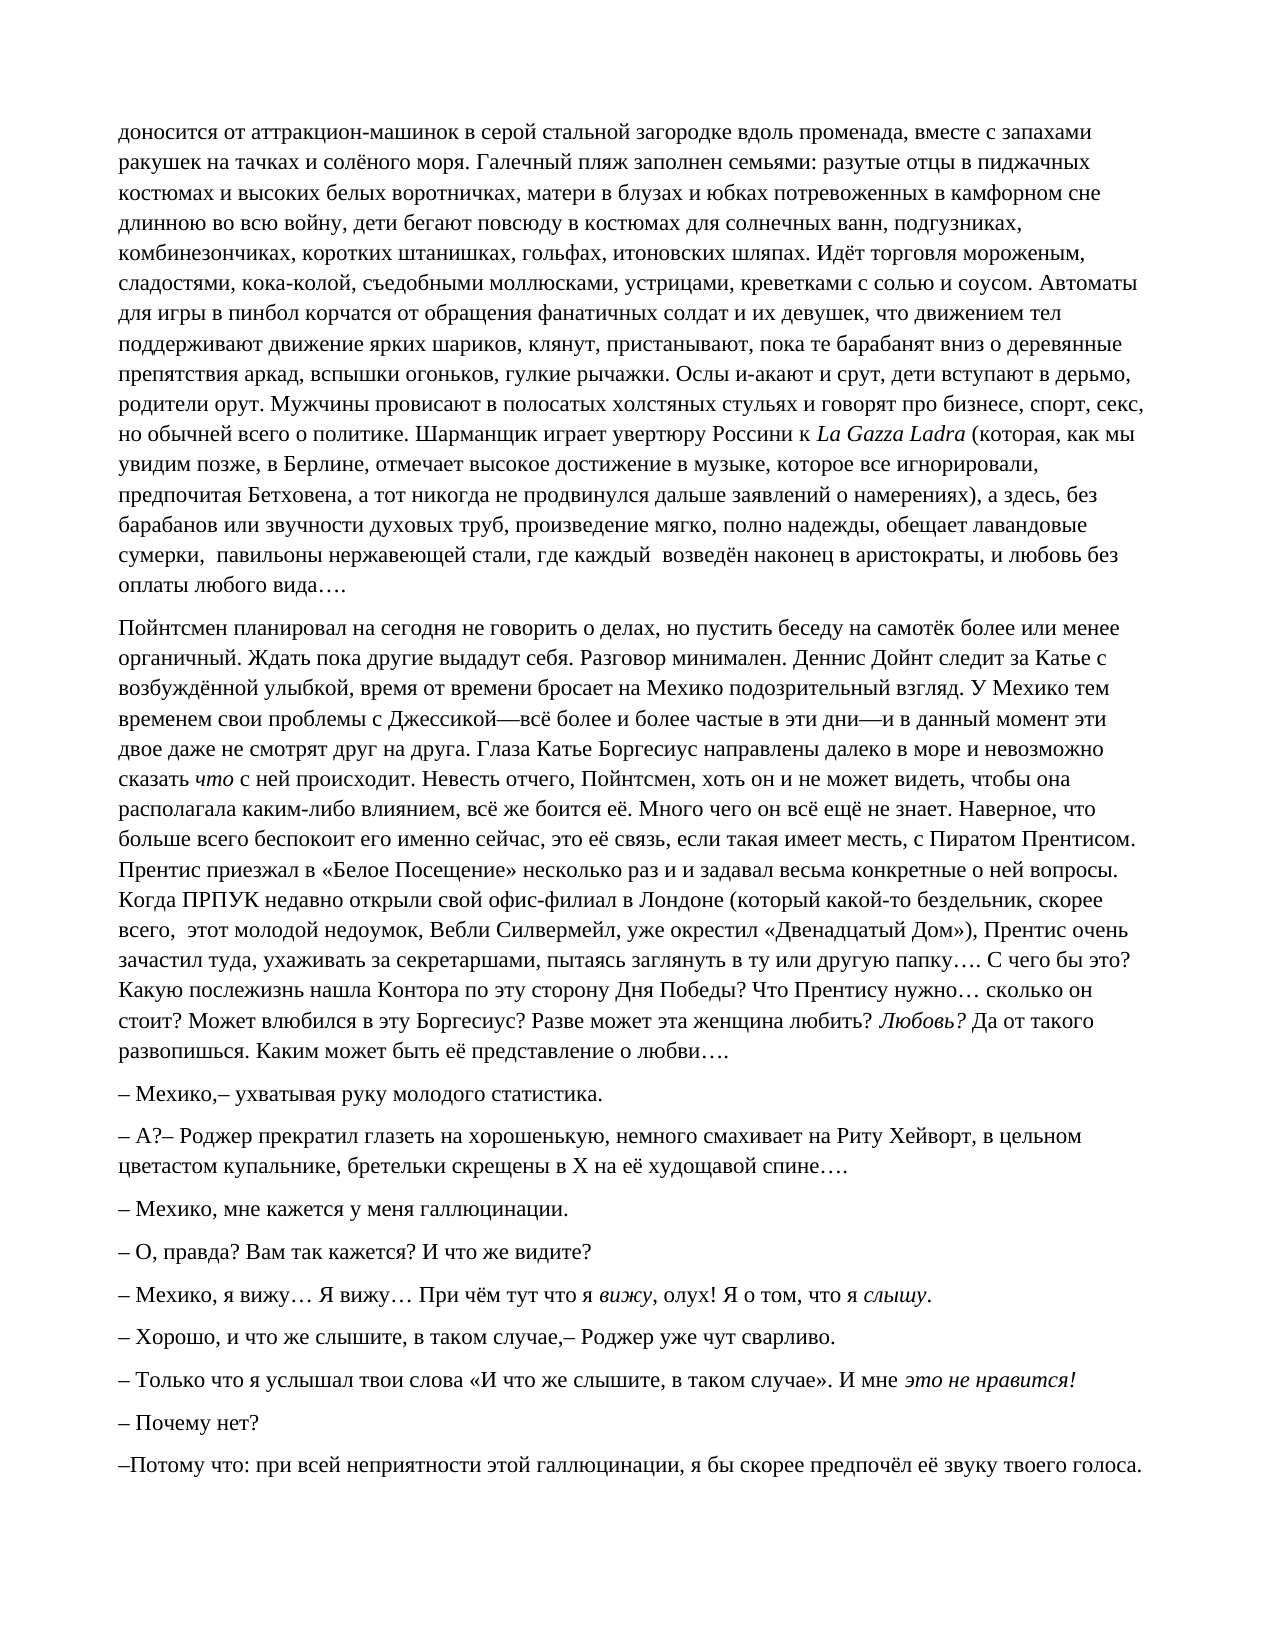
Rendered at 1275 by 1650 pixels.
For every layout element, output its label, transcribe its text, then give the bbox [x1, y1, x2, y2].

text – Мехико,– ухватывая руку молодого статистика. [118, 1079, 1157, 1106]
text Пойнтсмен планировал на сегодня не говорить о делах, но пустить беседу на самотёк более или менее органичный. Ждать пока другие выдадут себя. Разговор минимален. Деннис Дойнт следит за Катье с возбуждённой улыбкой, время от времени бросает на Мехико подозрительный взгляд. У Мехико тем временем свои проблемы с Джессикой—всё более и более частые в эти дни—и в данный момент эти двое даже не смотрят друг на друга. Глаза Катье Боргесиус направлены далеко в море и невозможно сказать что с ней происходит. Невесть отчего, Пойнтсмен, хоть он и не может видеть, чтобы она располагала каким-либо влиянием, всё же боится её. Много чего он всё ещё не знает. Наверное, что больше всего беспокоит его именно сейчас, это её связь, если такая имеет месть, с Пиратом Прентисом. Прентис приезжал в «Белое Посещение» несколько раз и и задавал весьма конкретные о ней вопросы. Когда ПРПУК недавно открыли свой офис-филиал в Лондоне (который какой-то бездельник, скорее всего, этот молодой недоумок, Вебли Силвермейл, уже окрестил «Двенадцатый Дом»), Прентис очень зачастил туда, ухаживать за секретаршами, пытаясь заглянуть в ту или другую папку…. С чего бы это? Какую послежизнь нашла Контора по эту сторону Дня Победы? Что Прентису нужно… сколько он стоит? Может влюбился в эту Боргесиус? Разве может эта женщина любить? Любовь? Да от такого развопишься. Каким может быть её представление о любви…. [118, 614, 1157, 1063]
text – Хорошо, и что же слышите, в таком случае,– Роджер уже чут сварливо. [118, 1323, 1157, 1350]
text доносится от аттракцион-машинок в серой стальной загородке вдоль променада, вместе с запахами ракушек на тачках и солёного моря. Галечный пляж заполнен семьями: разутые отцы в пиджачных костюмах и высоких белых воротничках, матери в блузах и юбках потревоженных в камфорном сне длинною во всю войну, дети бегают повсюду в костюмах для солнечных ванн, подгузниках, комбинезончиках, коротких штанишках, гольфах, итоновских шляпах. Идёт торговля мороженым, сладостями, кока-колой, съедобными моллюсками, устрицами, креветками с солью и соусом. Автоматы для игры в пинбол корчатся от обращения фанатичных солдат и их девушек, что движением тел поддерживают движение ярких шариков, клянут, пристанывают, пока те барабанят вниз о деревянные препятствия аркад, вспышки огоньков, гулкие рычажки. Ослы и-акают и срут, дети вступают в дерьмо, родители орут. Мужчины провисают в полосатых холстяных стульях и говорят про бизнесе, спорт, секс, но обычней всего о политике. Шарманщик играет увертюру Россини к La Gazza Ladra (которая, как мы увидим позже, в Берлине, отмечает высокое достижение в музыке, которое все игнорировали, предпочитая Бетховена, а тот никогда не продвинулся дальше заявлений о намерениях), а здесь, без барабанов или звучности духовых труб, произведение мягко, полно надежды, обещает лавандовые сумерки, павильоны нержавеющей стали, где каждый возведён наконец в аристократы, и любовь без оплаты любого вида…. [118, 118, 1157, 598]
text – А?– Роджер прекратил глазеть на хорошенькую, немного смахивает на Риту Хейворт, в цельном цветастом купальнике, бретельки скрещены в Х на её худощавой спине…. [118, 1122, 1157, 1179]
text – Только что я услышал твои слова «И что же слышите, в таком случае». И мне это не нравится! [118, 1366, 1157, 1392]
text –Потому что: при всей неприятности этой галлюцинации, я бы скорее предпочёл её звуку твоего голоса. [118, 1451, 1157, 1478]
text – Мехико, я вижу… Я вижу… При чём тут что я вижу, олух! Я о том, что я слышу. [118, 1281, 1157, 1307]
text – Мехико, мне кажется у меня галлюцинации. [118, 1195, 1157, 1222]
text – Почему нет? [118, 1409, 1157, 1435]
text – О, правда? Вам так кажется? И что же видите? [118, 1238, 1157, 1264]
